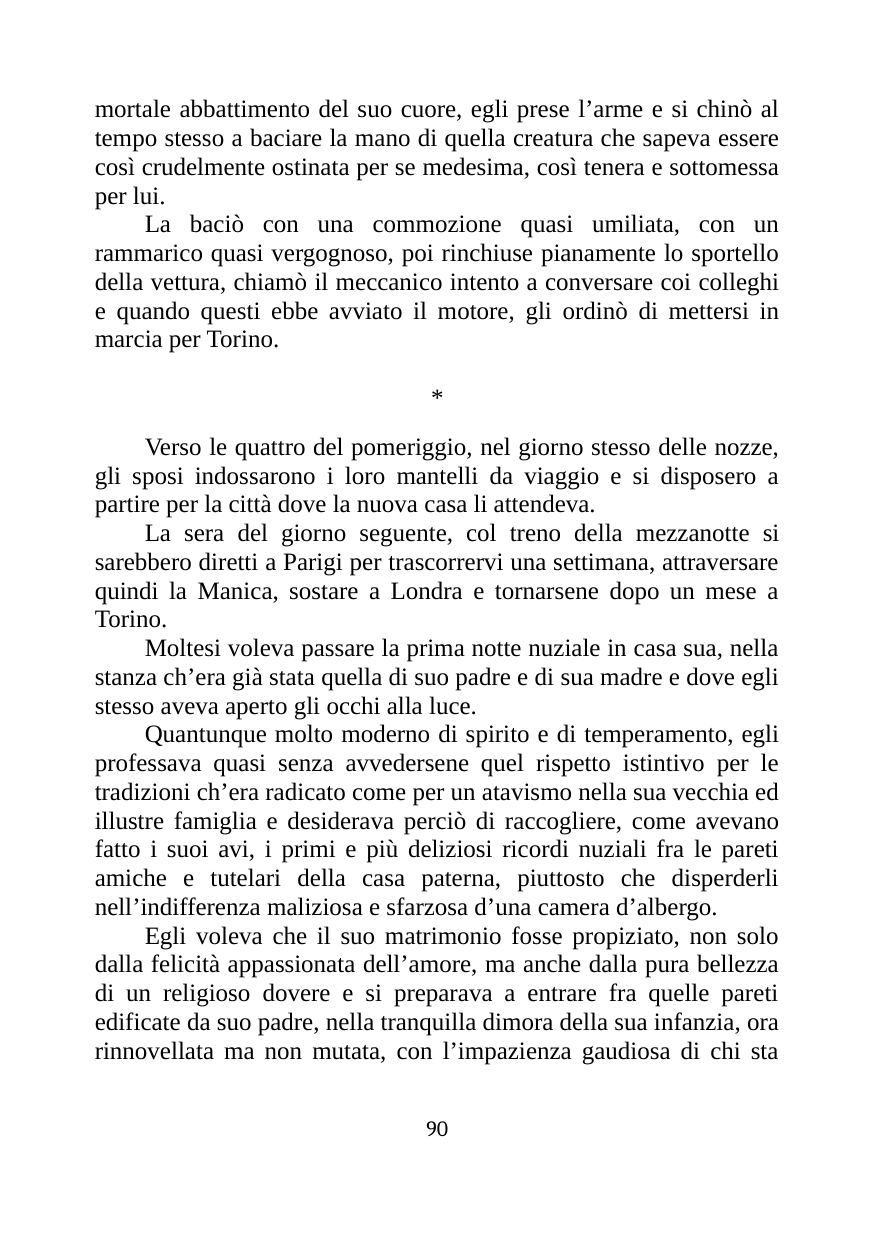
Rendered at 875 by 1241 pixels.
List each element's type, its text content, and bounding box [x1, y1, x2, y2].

text mortale abbattimento del suo cuore, egli prese l’arme e si chinò al tempo stesso a baciare la mano di quella creatura che sapeva essere così crudelmente ostinata per se medesima, così tenera e sottomessa per lui. [94, 94, 779, 209]
text La baciò con una commozione quasi umiliata, con un rammarico quasi vergognoso, poi rinchiuse pianamente lo sportello della vettura, chiamò il meccanico intento a conversare coi colleghi e quando questi ebbe avviato il motore, gli ordinò di mettersi in marcia per Torino. [94, 209, 779, 353]
text La sera del giorno seguente, col treno della mezzanotte si sarebbero diretti a Parigi per trascorrervi una settimana, attraversare quindi la Manica, sostare a Londra e tornarsene dopo un mese a Torino. [94, 518, 779, 633]
text Egli voleva che il suo matrimonio fosse propiziato, non solo dalla felicità appassionata dell’amore, ma anche dalla pura bellezza di un religioso dovere e si preparava a entrare fra quelle pareti edificate da suo padre, nella tranquilla dimora della sua infanzia, ora rinnovellata ma non mutata, con l’impazienza gaudiosa di chi sta [94, 921, 779, 1064]
text Verso le quattro del pomeriggio, nel giorno stesso delle nozze, gli sposi indossarono i loro mantelli da viaggio e si disposero a partire per la città dove la nuova casa li attendeva. [94, 432, 779, 518]
text * [94, 383, 779, 411]
text Moltesi voleva passare la prima notte nuziale in casa sua, nella stanza ch’era già stata quella di suo padre e di sua madre e dove egli stesso aveva aperto gli occhi alla luce. [94, 633, 779, 719]
text Quantunque molto moderno di spirito e di temperamento, egli professava quasi senza avvedersene quel rispetto istintivo per le tradizioni ch’era radicato come per un atavismo nella sua vecchia ed illustre famiglia e desiderava perciò di raccogliere, come avevano fatto i suoi avi, i primi e più deliziosi ricordi nuziali fra le pareti amiche e tutelari della casa paterna, piuttosto che disperderli nell’indifferenza maliziosa e sfarzosa d’una camera d’albergo. [94, 719, 779, 921]
